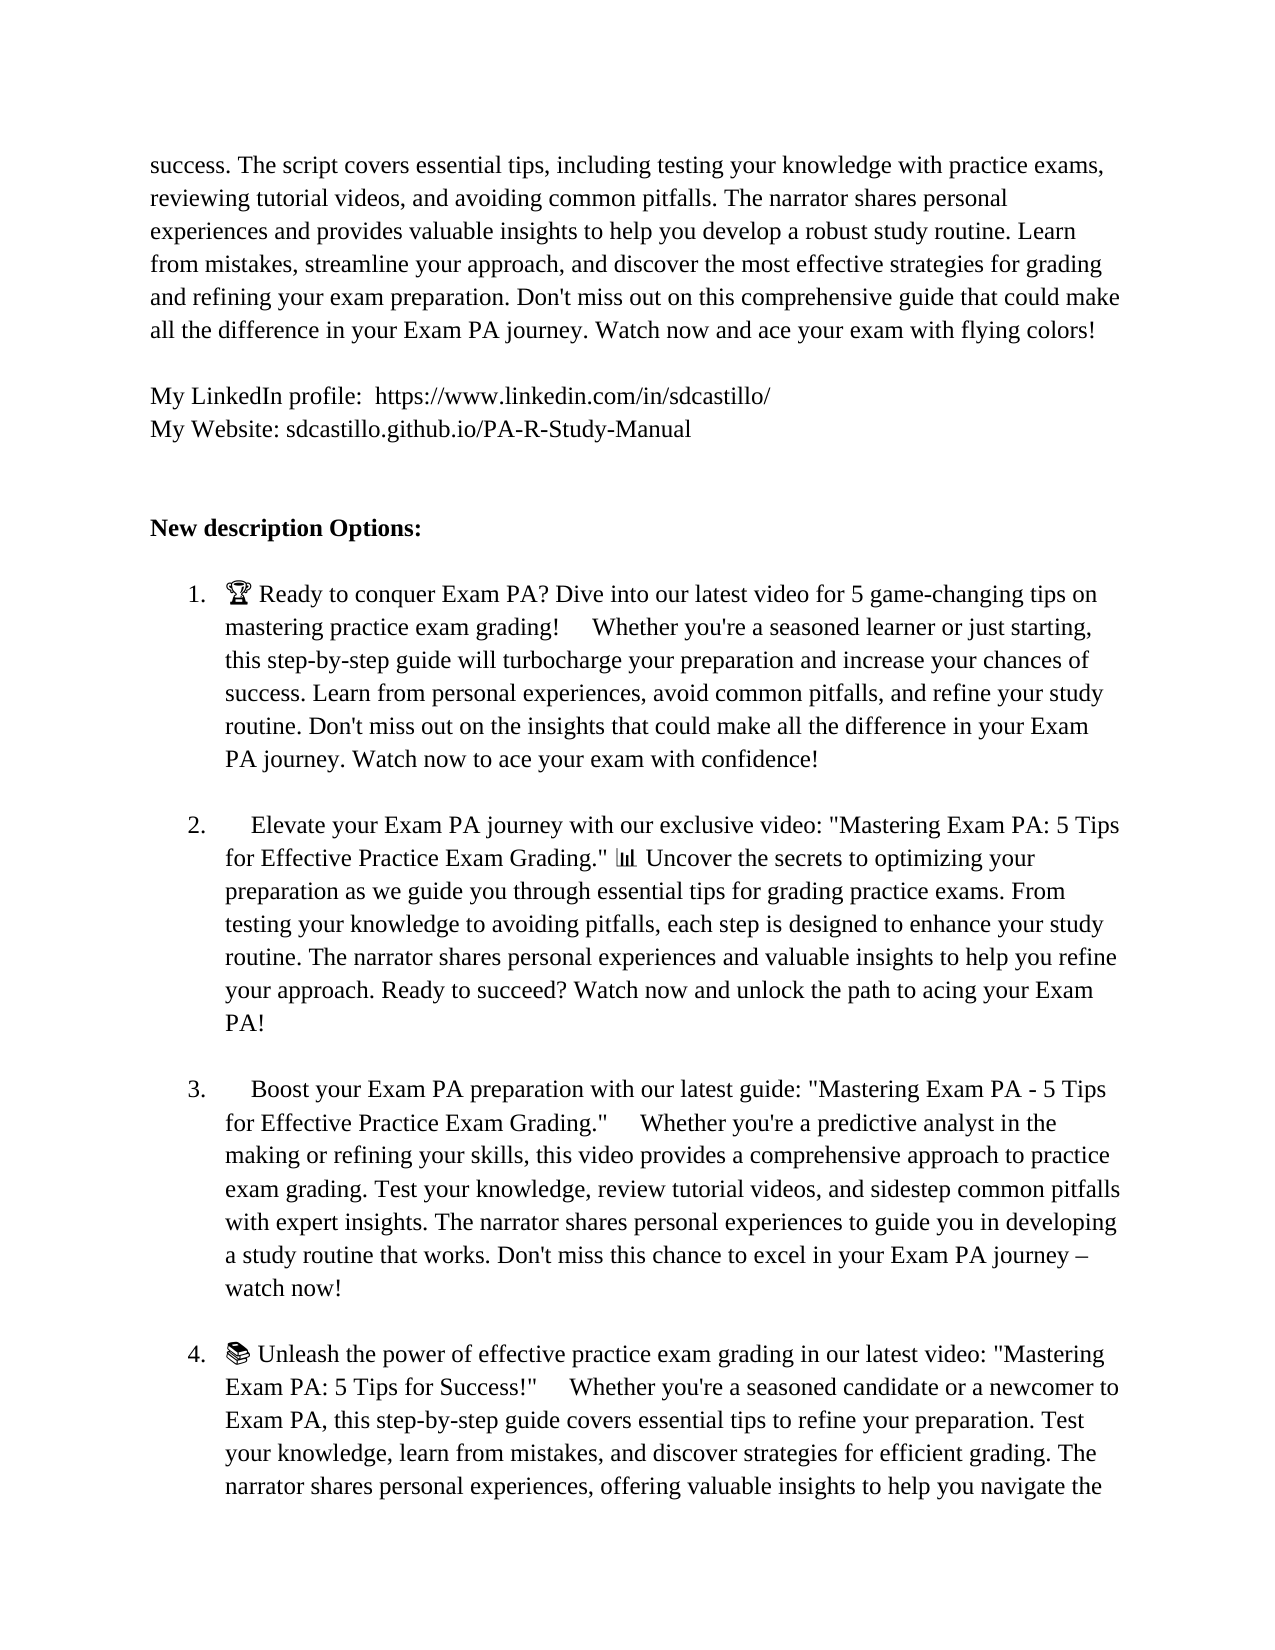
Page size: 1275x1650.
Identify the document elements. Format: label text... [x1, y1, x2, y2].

list 🏆 Ready to conquer Exam PA? Dive into our latest video for 5 game-changing tips on mastering practice exam grading! 🚀 Whether you're a seasoned learner or just starting, this step-by-step guide will turbocharge your preparation and increase your chances of success. Learn from personal experiences, avoid common pitfalls, and refine your study routine. Don't miss out on the insights that could make all the difference in your Exam PA journey. Watch now to ace your exam with confidence! [187, 579, 1125, 806]
text success. The script covers essential tips, including testing your knowledge with practice exams, reviewing tutorial videos, and avoiding common pitfalls. The narrator shares personal experiences and provides valuable insights to help you develop a robust study routine. Learn from mistakes, streamline your approach, and discover the most effective strategies for grading and refining your exam preparation. Don't miss out on this comprehensive guide that could make all the difference in your Exam PA journey. Watch now and ace your exam with flying colors! [150, 150, 1125, 344]
text New description Options: [150, 513, 1125, 542]
list 📚 Unleash the power of effective practice exam grading in our latest video: "Mastering Exam PA: 5 Tips for Success!" 🌐 Whether you're a seasoned candidate or a newcomer to Exam PA, this step-by-step guide covers essential tips to refine your preparation. Test your knowledge, learn from mistakes, and discover strategies for efficient grading. The narrator shares personal experiences, offering valuable insights to help you navigate the [187, 1339, 1125, 1499]
list 🌟 Elevate your Exam PA journey with our exclusive video: "Mastering Exam PA: 5 Tips for Effective Practice Exam Grading." 📊 Uncover the secrets to optimizing your preparation as we guide you through essential tips for grading practice exams. From testing your knowledge to avoiding pitfalls, each step is designed to enhance your study routine. The narrator shares personal experiences and valuable insights to help you refine your approach. Ready to succeed? Watch now and unlock the path to acing your Exam PA! [187, 810, 1125, 1070]
text My LinkedIn profile: https://www.linkedin.com/in/sdcastillo/ [150, 381, 1125, 410]
text My Website: sdcastillo.github.io/PA-R-Study-Manual [150, 414, 1125, 443]
list 🚀 Boost your Exam PA preparation with our latest guide: "Mastering Exam PA - 5 Tips for Effective Practice Exam Grading." 📝 Whether you're a predictive analyst in the making or refining your skills, this video provides a comprehensive approach to practice exam grading. Test your knowledge, review tutorial videos, and sidestep common pitfalls with expert insights. The narrator shares personal experiences to guide you in developing a study routine that works. Don't miss this chance to excel in your Exam PA journey – watch now! [187, 1074, 1125, 1334]
